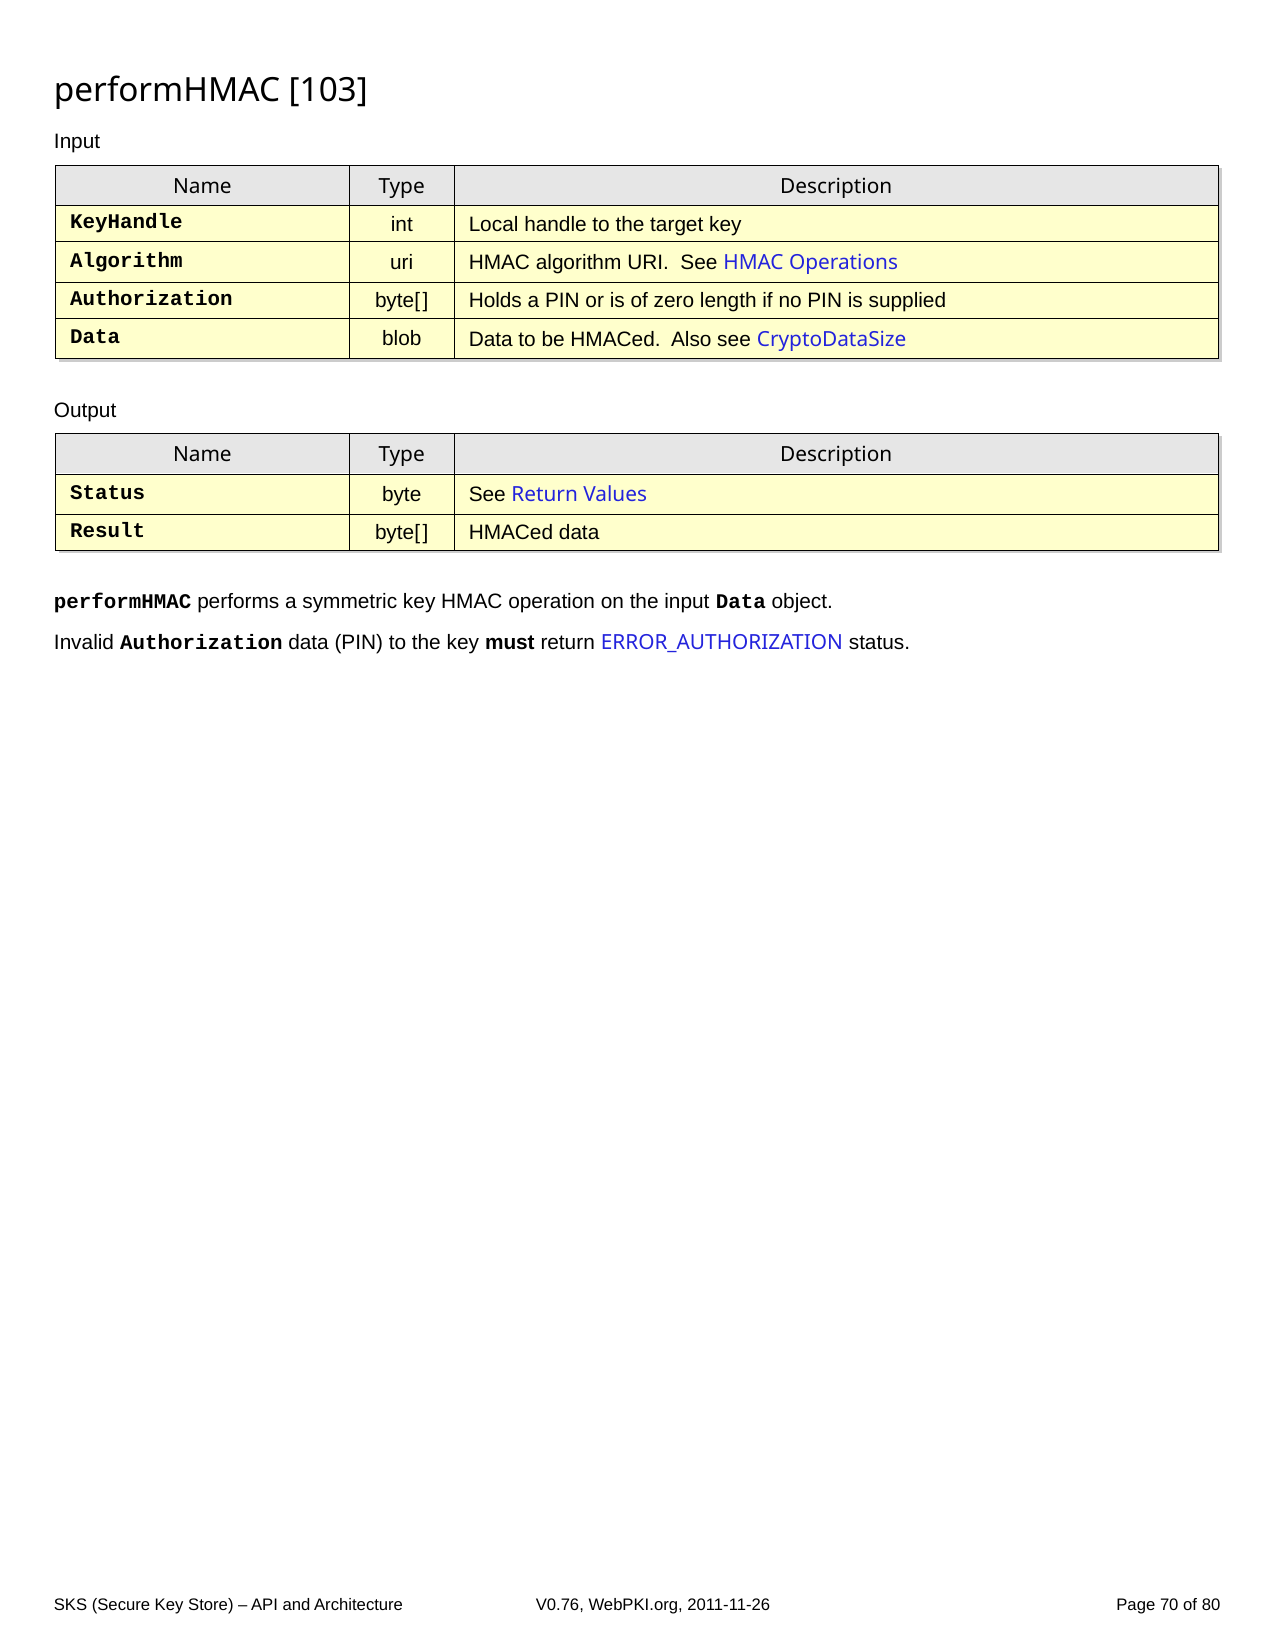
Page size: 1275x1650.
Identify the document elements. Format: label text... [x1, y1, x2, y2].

table_cell HMAC algorithm URI. See HMAC Operations ‎ [455, 242, 1218, 282]
table_header Type [350, 166, 454, 205]
table_cell KeyHandle [56, 206, 349, 241]
table_cell int [350, 206, 454, 241]
table_cell byte⁮[ ] [350, 283, 454, 318]
table_header Description [455, 166, 1218, 205]
table_cell blob [350, 319, 454, 358]
table_cell Holds a PIN or is of zero length if no PIN is supplied [455, 283, 1218, 318]
table_cell Local handle to the target key [455, 206, 1218, 241]
text Invalid Authorization data (PIN) to the key must return ERROR_AUTHORIZATION status. [54, 627, 1221, 655]
text performHMAC performs a symmetric key HMAC operation on the input Data object. [54, 589, 1221, 615]
table_cell Data [56, 319, 349, 358]
table_cell See Return Values [455, 475, 1218, 514]
table_cell Data to be HMACed. Also see CryptoDataSize [455, 319, 1218, 358]
table_cell HMACed data [455, 515, 1218, 550]
table_cell byte [350, 475, 454, 514]
table_cell Algorithm [56, 242, 349, 282]
subtitle performHMAC [103] [54, 66, 1221, 111]
table_cell Result [56, 515, 349, 550]
text Output [54, 397, 1221, 421]
table_header Name [56, 434, 349, 473]
table_header Name [56, 166, 349, 205]
table_cell uri [350, 242, 454, 282]
table_header Type [350, 434, 454, 473]
table_header Description [455, 434, 1218, 473]
table_cell byte⁮[ ] [350, 515, 454, 550]
table_cell Authorization [56, 283, 349, 318]
text Input [54, 129, 1221, 153]
table_cell Status [56, 475, 349, 514]
